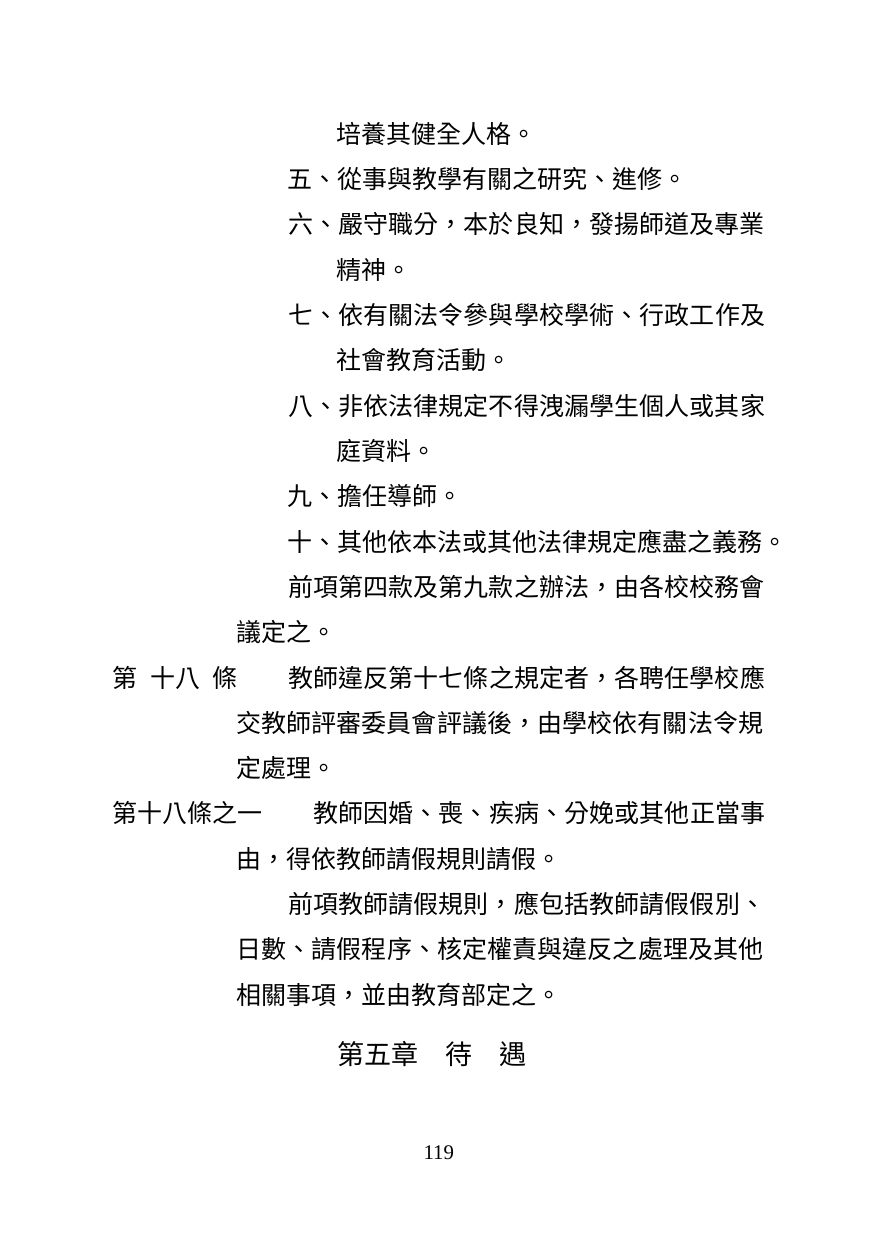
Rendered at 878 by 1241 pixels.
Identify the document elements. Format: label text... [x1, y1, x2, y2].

text 前項第四款及第九款之辦法，由各校校務會議定之。 [112, 567, 765, 649]
text 八、非依法律規定不得洩漏學生個人或其家庭資料。 [112, 386, 765, 468]
text 培養其健全人格。 [112, 114, 765, 151]
text 第十八條之一 教師因婚、喪、疾病、分娩或其他正當事由，得依教師請假規則請假。 [112, 794, 765, 876]
text 九、擔任導師。 [112, 477, 765, 513]
text 十、其他依本法或其他法律規定應盡之義務。 [112, 522, 765, 558]
text 五、從事與教學有關之研究、進修。 [112, 159, 765, 196]
text 六、嚴守職分，本於良知，發揚師道及專業精神。 [112, 205, 765, 286]
text 第 十八 條 教師違反第十七條之規定者，各聘任學校應交教師評審委員會評議後，由學校依有關法令規定處理。 [112, 658, 765, 785]
text 第五章 待 遇 [112, 1033, 765, 1072]
text 前項教師請假規則，應包括教師請假假別、日數、請假程序、核定權責與違反之處理及其他相關事項，並由教育部定之。 [112, 884, 765, 1011]
text 七、依有關法令參與學校學術、行政工作及社會教育活動。 [112, 296, 765, 377]
